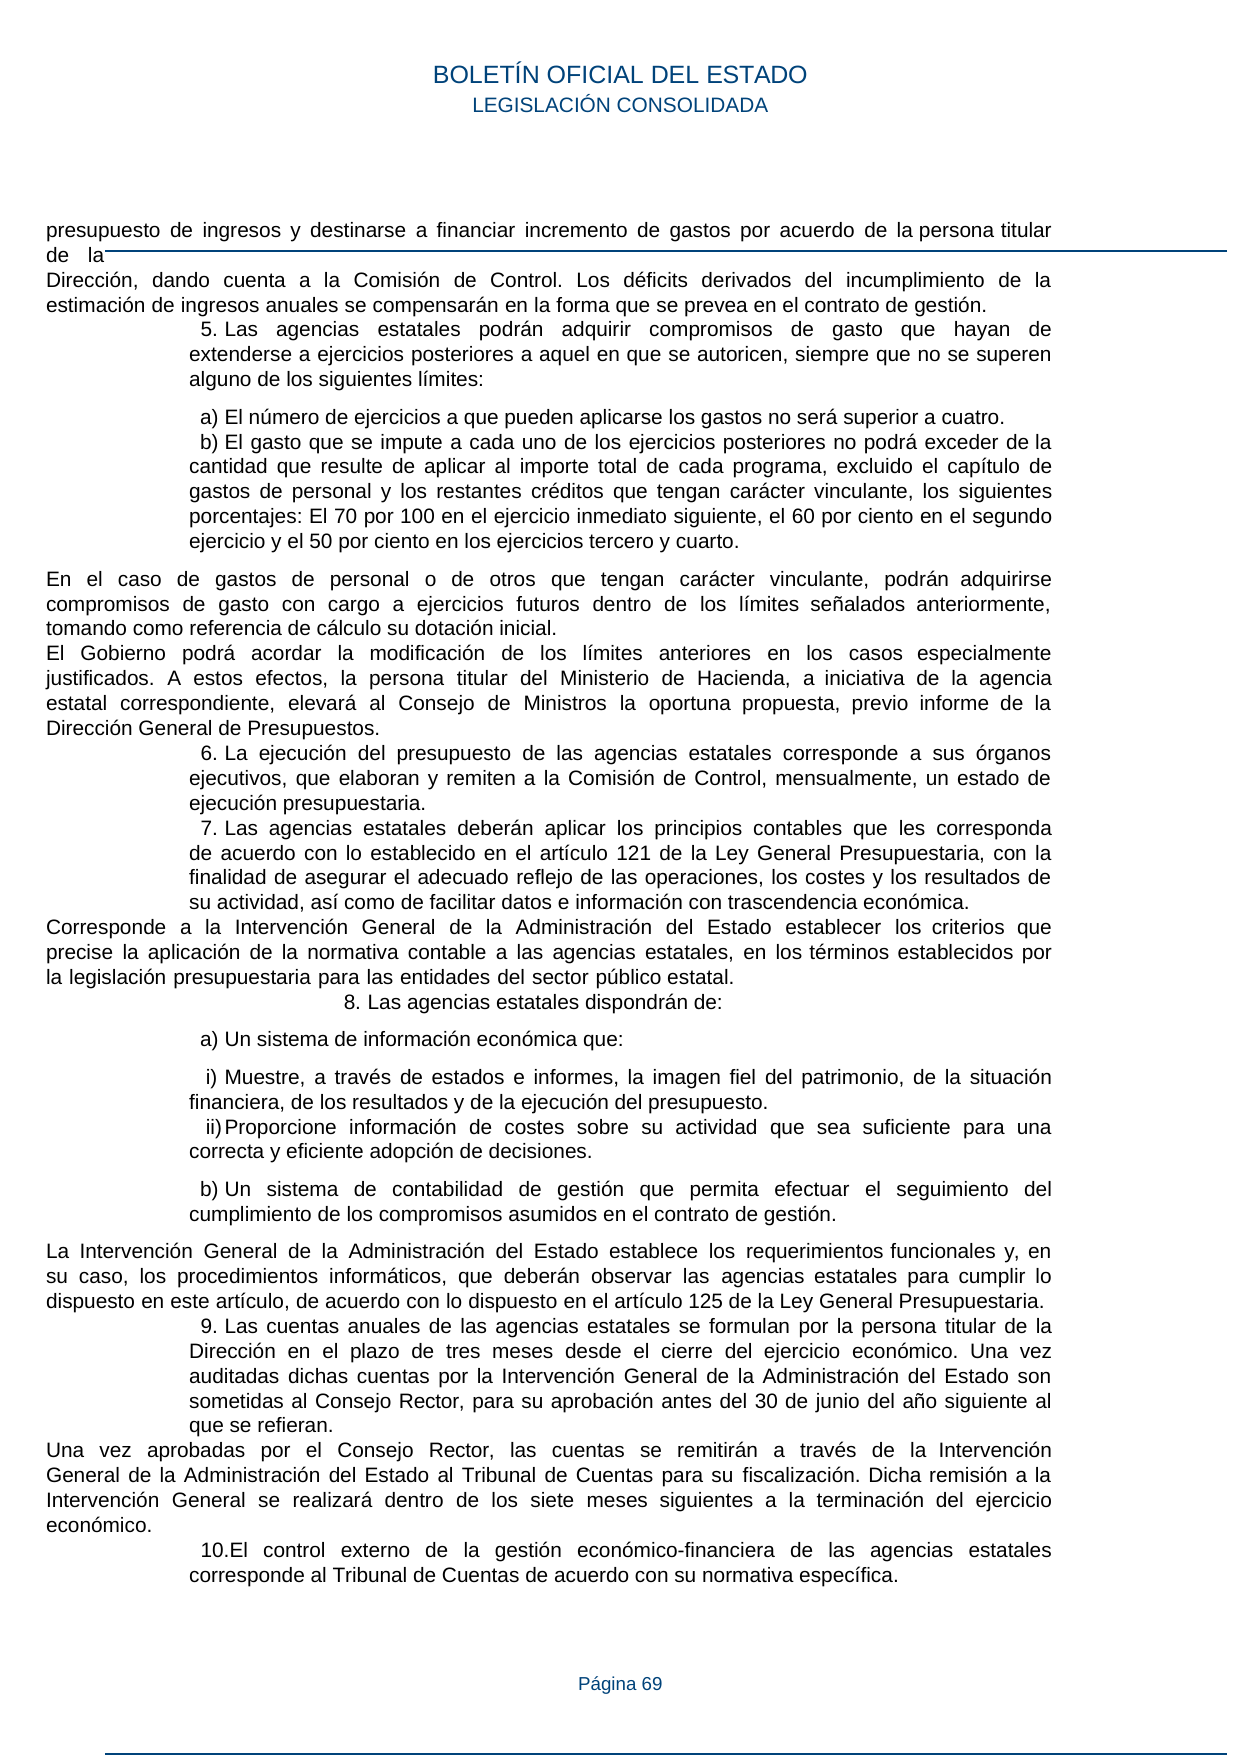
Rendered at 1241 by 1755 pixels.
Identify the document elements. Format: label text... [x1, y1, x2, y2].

text La Intervención General de la Administración del Estado establece los requerimientos funcionales y, en su caso, los procedimientos informáticos, que deberán observar las agencias estatales para cumplir lo dispuesto en este artículo, de acuerdo con lo dispuesto en el artículo 125 de la Ley General Presupuestaria. [46, 1239, 1052, 1313]
list Las agencias estatales podrán adquirir compromisos de gasto que hayan de extenderse a ejercicios posteriores a aquel en que se autoricen, siempre que no se superen alguno de los siguientes límites: [165, 317, 1052, 391]
list La ejecución del presupuesto de las agencias estatales corresponde a sus órganos ejecutivos, que elaboran y remiten a la Comisión de Control, mensualmente, un estado de ejecución presupuestaria. [165, 741, 1052, 814]
text presupuesto de ingresos y destinarse a financiar incremento de gastos por acuerdo de la persona titular de la Dirección, dando cuenta a la Comisión de Control. Los déficits derivados del incumplimiento de la estimación de ingresos anuales se compensarán en la forma que se prevea en el contrato de gestión. [46, 218, 1052, 316]
text Corresponde a la Intervención General de la Administración del Estado establecer los criterios que precise la aplicación de la normativa contable a las agencias estatales, en los términos establecidos por la legislación presupuestaria para las entidades del sector público estatal. [46, 915, 1052, 989]
list El gasto que se impute a cada uno de los ejercicios posteriores no podrá exceder de la cantidad que resulte de aplicar al importe total de cada programa, excluido el capítulo de gastos de personal y los restantes créditos que tengan carácter vinculante, los siguientes porcentajes: El 70 por 100 en el ejercicio inmediato siguiente, el 60 por ciento en el segundo ejercicio y el 50 por ciento en los ejercicios tercero y cuarto. [164, 429, 1052, 553]
list Un sistema de contabilidad de gestión que permita efectuar el seguimiento del cumplimiento de los compromisos asumidos en el contrato de gestión. [164, 1177, 1052, 1226]
list El número de ejercicios a que pueden aplicarse los gastos no será superior a cuatro. [164, 404, 1195, 428]
list Las agencias estatales deberán aplicar los principios contables que les corresponda de acuerdo con lo establecido en el artículo 121 de la Ley General Presupuestaria, con la finalidad de asegurar el adecuado reflejo de las operaciones, los costes y los resultados de su actividad, así como de facilitar datos e información con trascendencia económica. [165, 815, 1052, 914]
list Proporcione información de costes sobre su actividad que sea suficiente para una correcta y eficiente adopción de decisiones. [170, 1114, 1052, 1163]
list Muestre, a través de estados e informes, la imagen fiel del patrimonio, de la situación financiera, de los resultados y de la ejecución del presupuesto. [170, 1065, 1052, 1113]
list Las agencias estatales dispondrán de: [343, 990, 1195, 1014]
text El Gobierno podrá acordar la modificación de los límites anteriores en los casos especialmente justificados. A estos efectos, la persona titular del Ministerio de Hacienda, a iniciativa de la agencia estatal correspondiente, elevará al Consejo de Ministros la oportuna propuesta, previo informe de la Dirección General de Presupuestos. [46, 641, 1052, 740]
list Un sistema de información económica que: [164, 1027, 1195, 1051]
list Las cuentas anuales de las agencias estatales se formulan por la persona titular de la Dirección en el plazo de tres meses desde el cierre del ejercicio económico. Una vez auditadas dichas cuentas por la Intervención General de la Administración del Estado son sometidas al Consejo Rector, para su aprobación antes del 30 de junio del año siguiente al que se refieran. [165, 1314, 1052, 1437]
text Una vez aprobadas por el Consejo Rector, las cuentas se remitirán a través de la Intervención General de la Administración del Estado al Tribunal de Cuentas para su fiscalización. Dicha remisión a la Intervención General se realizará dentro de los siete meses siguientes a la terminación del ejercicio económico. [46, 1438, 1052, 1537]
text En el caso de gastos de personal o de otros que tengan carácter vinculante, podrán adquirirse compromisos de gasto con cargo a ejercicios futuros dentro de los límites señalados anteriormente, tomando como referencia de cálculo su dotación inicial. [46, 566, 1052, 640]
list El control externo de la gestión económico-financiera de las agencias estatales corresponde al Tribunal de Cuentas de acuerdo con su normativa específica. [165, 1538, 1052, 1587]
